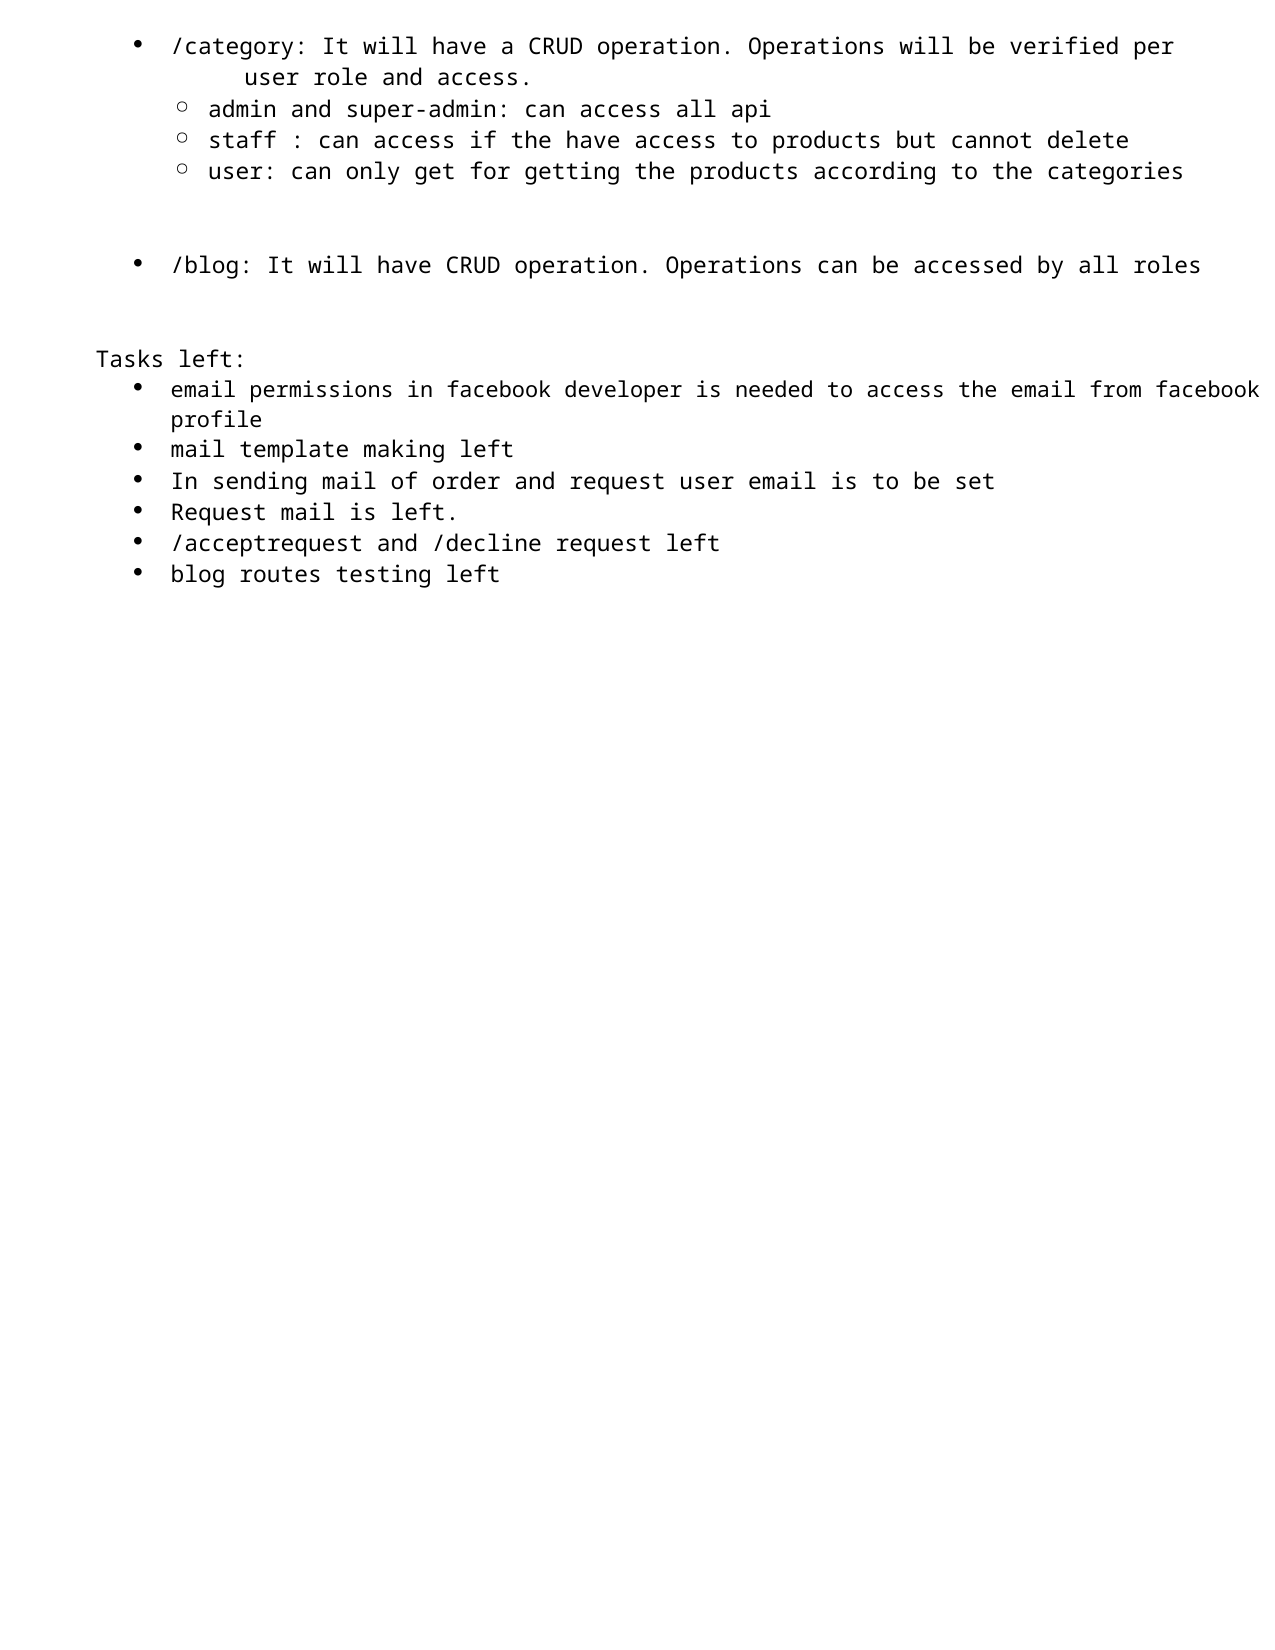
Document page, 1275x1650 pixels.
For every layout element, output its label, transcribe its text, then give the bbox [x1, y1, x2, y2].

list email permissions in facebook developer is needed to access the email from facebook profile [133, 374, 1266, 433]
text Tasks left: [95, 342, 1266, 374]
list /category: It will have a CRUD operation. Operations will be verified per user role and access. [133, 30, 1266, 92]
list /blog: It will have CRUD operation. Operations can be accessed by all roles [133, 249, 1266, 280]
list mail template making left [133, 433, 1266, 464]
list user: can only get for getting the products according to the categories [170, 155, 1266, 186]
list /acceptrequest and /decline request left [133, 527, 1266, 558]
list admin and super-admin: can access all api [170, 92, 1266, 124]
list Request mail is left. [133, 496, 1266, 527]
list In sending mail of order and request user email is to be set [133, 464, 1266, 496]
list blog routes testing left [133, 558, 1266, 589]
list staff : can access if the have access to products but cannot delete [170, 124, 1266, 155]
